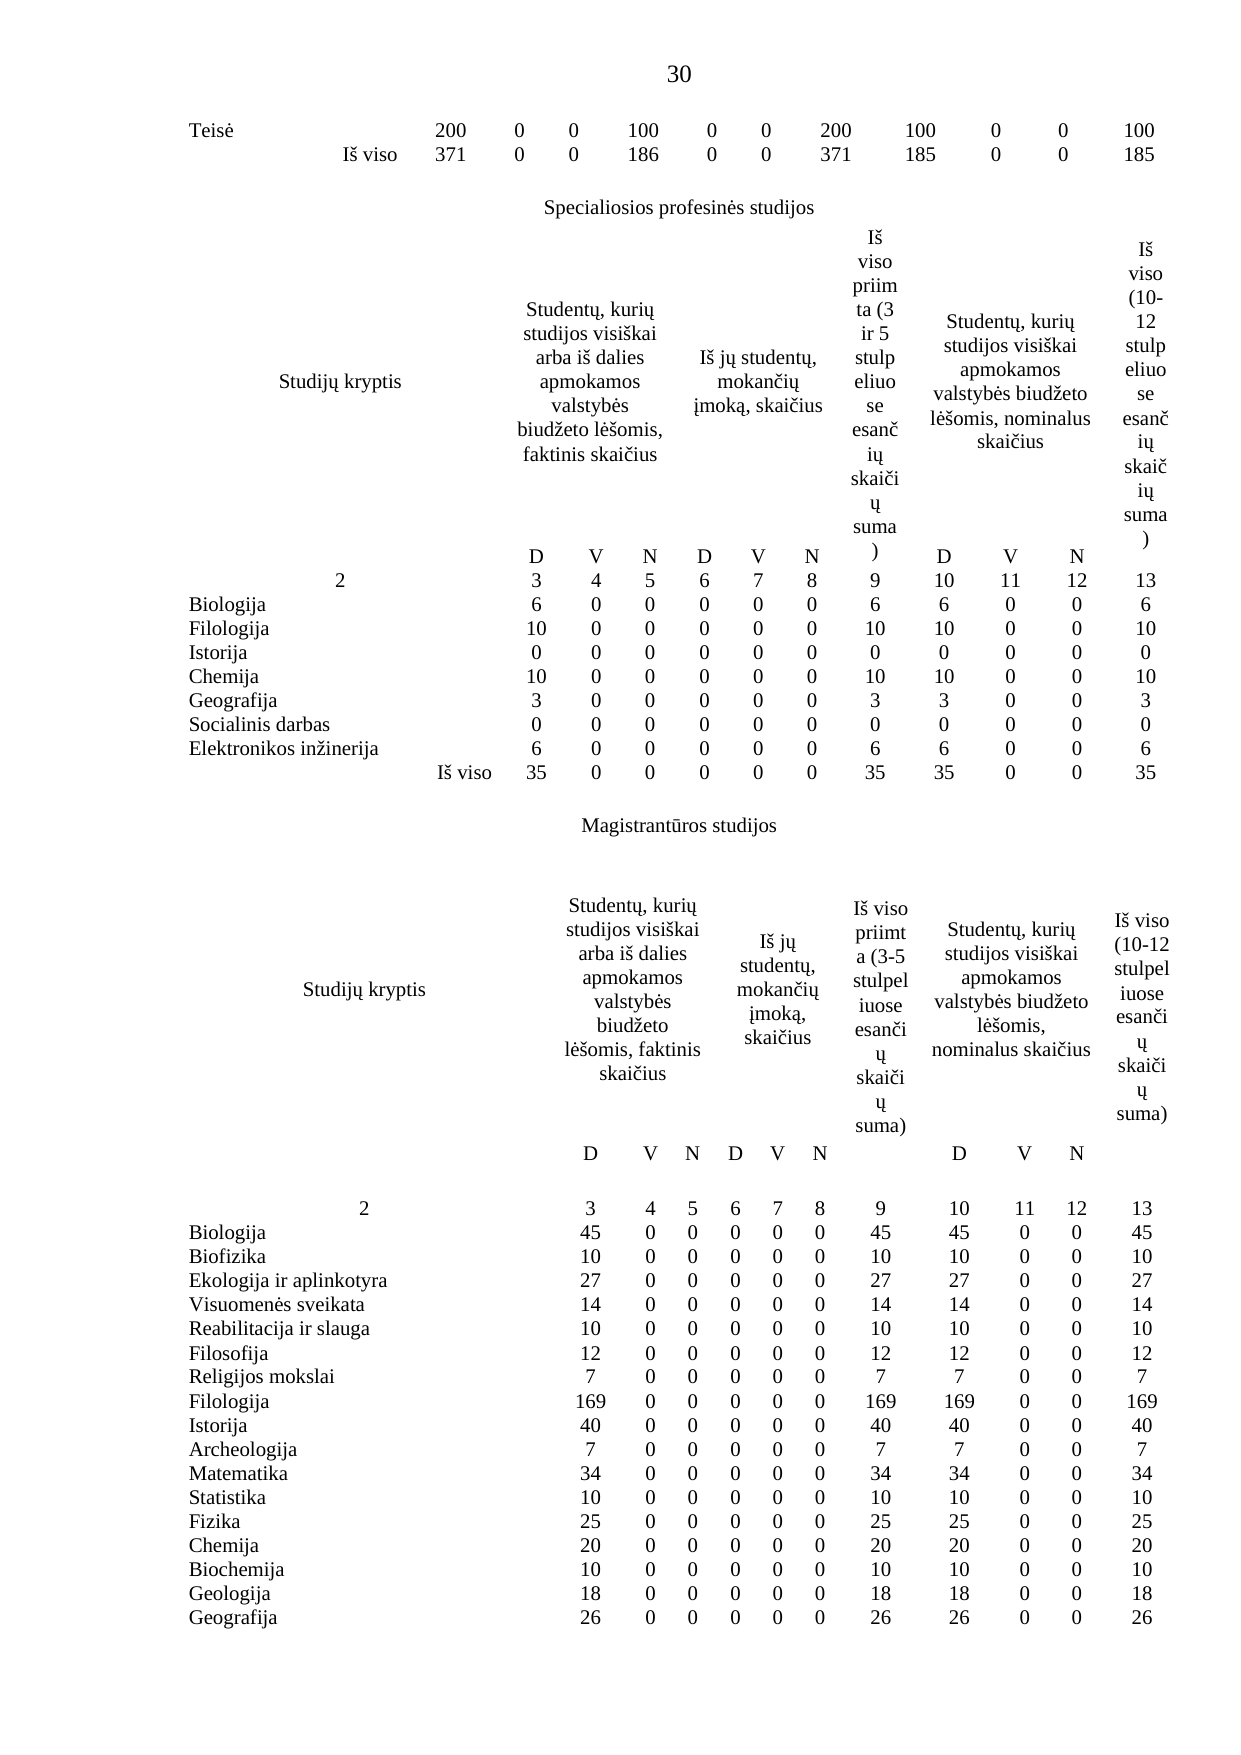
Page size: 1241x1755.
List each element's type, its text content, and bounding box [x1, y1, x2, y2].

table_cell 0 [630, 1316, 671, 1340]
table_cell 0 [798, 1581, 841, 1605]
table_cell Reabilitacija ir slauga [177, 1316, 551, 1340]
table_cell Teisė [177, 118, 408, 142]
table_cell Iš viso (10-12 stulpeliuose esančių skaičių suma) [1103, 837, 1181, 1196]
table_cell 0 [630, 1220, 671, 1244]
table_cell 0 [757, 1485, 798, 1509]
table_cell 0 [714, 1509, 757, 1533]
table_cell 10 [911, 568, 977, 592]
table_cell 7 [1103, 1437, 1181, 1461]
table_cell Studentų, kurių studijos visiškai apmokamos valstybės biudžeto lėšomis, nominalus skaičius [911, 219, 1110, 544]
table_cell 0 [493, 118, 546, 142]
table_cell 0 [798, 1605, 841, 1629]
table_cell 3 [551, 1196, 629, 1220]
table_cell 0 [677, 736, 732, 760]
table_cell 0 [671, 1244, 714, 1268]
table_cell 0 [798, 1340, 841, 1364]
table_cell Biofizika [177, 1244, 551, 1268]
table_cell 10 [551, 1485, 629, 1509]
table_cell 35 [1110, 760, 1181, 784]
table_cell 20 [1103, 1533, 1181, 1557]
table_cell 0 [630, 1340, 671, 1364]
table_cell 0 [757, 1605, 798, 1629]
table_cell 2 [177, 1196, 551, 1220]
table_cell 0 [785, 664, 839, 688]
table_cell 6 [911, 736, 977, 760]
table_cell 0 [785, 736, 839, 760]
table_cell 6 [677, 568, 732, 592]
table_cell 20 [551, 1533, 629, 1557]
table_cell 25 [920, 1509, 998, 1533]
table_cell 0 [757, 1340, 798, 1364]
table_cell 3 [911, 688, 977, 712]
table_cell 100 [601, 118, 685, 142]
table_cell 11 [977, 568, 1043, 592]
table_cell 0 [785, 688, 839, 712]
table_cell 0 [798, 1533, 841, 1557]
table_cell 0 [677, 592, 732, 616]
table_cell 0 [623, 616, 677, 640]
table_cell 0 [630, 1365, 671, 1388]
table_cell 3 [503, 568, 569, 592]
table_cell 0 [671, 1316, 714, 1340]
table_cell 0 [798, 1244, 841, 1268]
table_cell D [714, 1141, 757, 1196]
table_cell 18 [920, 1581, 998, 1605]
table_cell Istorija [177, 640, 503, 664]
table_cell 0 [977, 736, 1043, 760]
table_cell 0 [732, 664, 784, 688]
table_cell 3 [839, 688, 911, 712]
table_cell Biologija [177, 1220, 551, 1244]
table_cell 0 [630, 1461, 671, 1485]
table_cell 185 [878, 142, 962, 166]
table_cell N [1044, 544, 1110, 568]
table_cell 10 [920, 1316, 998, 1340]
table_cell 0 [714, 1340, 757, 1364]
table_cell 0 [798, 1485, 841, 1509]
table_cell 0 [685, 118, 738, 142]
table_cell Studentų, kurių studijos visiškai arba iš dalies apmokamos valstybės biudžeto lėšomis, faktinis skaičius [551, 837, 714, 1141]
table_cell 0 [998, 1581, 1051, 1605]
table_cell 0 [977, 664, 1043, 688]
table_cell 13 [1103, 1196, 1181, 1220]
table_cell 0 [977, 640, 1043, 664]
table_cell Fizika [177, 1509, 551, 1533]
table_cell 0 [757, 1244, 798, 1268]
table_cell 0 [1051, 1437, 1103, 1461]
table_cell Biologija [177, 592, 503, 616]
table_cell 0 [839, 640, 911, 664]
table_cell 0 [569, 592, 622, 616]
table_cell 0 [798, 1509, 841, 1533]
table_cell 0 [569, 640, 622, 664]
table_cell 0 [671, 1340, 714, 1364]
table_cell Geografija [177, 1605, 551, 1629]
table_cell 25 [1103, 1509, 1181, 1533]
table_cell Studijų kryptis [177, 837, 551, 1141]
table_cell 0 [493, 142, 546, 166]
table_cell Iš viso (10-12 stulpeliuose esančių skaičių suma) [1110, 219, 1181, 568]
table_cell Visuomenės sveikata [177, 1292, 551, 1316]
table_cell Ekologija ir aplinkotyra [177, 1268, 551, 1292]
table_cell 0 [714, 1316, 757, 1340]
table_cell 8 [785, 568, 839, 592]
table_cell 0 [998, 1557, 1051, 1581]
table_cell 14 [551, 1292, 629, 1316]
table_cell 7 [757, 1196, 798, 1220]
table_cell 10 [551, 1244, 629, 1268]
table_cell D [920, 1141, 998, 1196]
table_cell 0 [977, 760, 1043, 784]
table_cell N [623, 544, 677, 568]
table_cell 10 [1110, 616, 1181, 640]
table_cell 0 [1044, 688, 1110, 712]
table_cell 12 [920, 1340, 998, 1364]
table_cell 0 [623, 640, 677, 664]
table_cell 0 [1029, 118, 1097, 142]
table_cell 10 [911, 616, 977, 640]
table_cell 0 [1044, 592, 1110, 616]
table_cell Filologija [177, 616, 503, 640]
table_cell 0 [998, 1292, 1051, 1316]
table_header Specialiosios profesinės studijos [177, 195, 1181, 219]
table_cell 20 [920, 1533, 998, 1557]
table_cell 0 [1051, 1533, 1103, 1557]
table_cell 5 [623, 568, 677, 592]
table_cell 0 [757, 1268, 798, 1292]
table_cell 0 [798, 1365, 841, 1388]
table_cell 34 [841, 1461, 920, 1485]
table_cell 45 [920, 1220, 998, 1244]
table_cell 0 [911, 712, 977, 736]
table_cell 10 [839, 616, 911, 640]
table_cell 0 [630, 1581, 671, 1605]
table_cell Istorija [177, 1413, 551, 1437]
table_cell 371 [409, 142, 493, 166]
table_cell 10 [920, 1244, 998, 1268]
table_cell 0 [569, 664, 622, 688]
table_cell 0 [1110, 712, 1181, 736]
table_cell 0 [1044, 640, 1110, 664]
table_cell 0 [1051, 1365, 1103, 1388]
table_cell 14 [920, 1292, 998, 1316]
table_cell 0 [1051, 1244, 1103, 1268]
table_cell 0 [1110, 640, 1181, 664]
table_cell 0 [714, 1605, 757, 1629]
table_cell 2 [177, 568, 503, 592]
table_cell 0 [732, 688, 784, 712]
table_cell Iš viso priimta (3-5 stulpeliuose esančių skaičių suma) [841, 837, 920, 1196]
table_cell 25 [551, 1509, 629, 1533]
table_cell 0 [714, 1461, 757, 1485]
table_cell 10 [1103, 1244, 1181, 1268]
table_cell 14 [841, 1292, 920, 1316]
table_cell 40 [920, 1413, 998, 1437]
table_cell 0 [1029, 142, 1097, 166]
table_cell 10 [920, 1196, 998, 1220]
table_cell 0 [785, 712, 839, 736]
table_cell 10 [841, 1557, 920, 1581]
table_cell 0 [714, 1533, 757, 1557]
table_cell 0 [785, 640, 839, 664]
table_cell 27 [1103, 1268, 1181, 1292]
table_cell 6 [503, 592, 569, 616]
table_cell 0 [714, 1292, 757, 1316]
table_cell Studentų, kurių studijos visiškai apmokamos valstybės biudžeto lėšomis, nominalus skaičius [920, 837, 1103, 1141]
table_cell 0 [798, 1316, 841, 1340]
table_cell 26 [1103, 1605, 1181, 1629]
table_cell 0 [671, 1437, 714, 1461]
table_cell 371 [794, 142, 878, 166]
table_cell 27 [551, 1268, 629, 1292]
table_cell 0 [1051, 1340, 1103, 1364]
table_cell 0 [962, 142, 1029, 166]
table_cell 0 [623, 760, 677, 784]
table_cell 10 [839, 664, 911, 688]
table_cell 7 [920, 1437, 998, 1461]
table_cell 10 [911, 664, 977, 688]
table_cell 0 [677, 616, 732, 640]
table_cell 10 [841, 1485, 920, 1509]
table_cell 0 [977, 592, 1043, 616]
table_cell 0 [1051, 1316, 1103, 1340]
table_cell 10 [1103, 1557, 1181, 1581]
table_cell 0 [623, 688, 677, 712]
table_cell 34 [1103, 1461, 1181, 1485]
table_cell 6 [911, 592, 977, 616]
table_cell 40 [1103, 1413, 1181, 1437]
table_cell 0 [714, 1389, 757, 1413]
table_cell 0 [671, 1485, 714, 1509]
table_cell 8 [798, 1196, 841, 1220]
table_cell 3 [1110, 688, 1181, 712]
table_cell 18 [841, 1581, 920, 1605]
table_cell 6 [714, 1196, 757, 1220]
table_cell D [551, 1141, 629, 1196]
table_cell 0 [677, 688, 732, 712]
table_cell 34 [920, 1461, 998, 1485]
table_cell 27 [841, 1268, 920, 1292]
table_cell 0 [732, 712, 784, 736]
table_cell 0 [911, 640, 977, 664]
table_cell 0 [998, 1509, 1051, 1533]
table_cell 6 [1110, 736, 1181, 760]
table_cell 0 [714, 1268, 757, 1292]
table_cell 0 [798, 1292, 841, 1316]
table_cell 0 [1051, 1605, 1103, 1629]
table_cell 12 [841, 1340, 920, 1364]
table_cell 0 [685, 142, 738, 166]
table_cell 0 [714, 1220, 757, 1244]
table_cell 0 [757, 1461, 798, 1485]
table_cell 0 [630, 1557, 671, 1581]
table_cell 6 [1110, 592, 1181, 616]
table_cell 10 [503, 664, 569, 688]
table_cell 0 [630, 1437, 671, 1461]
table_cell V [732, 544, 784, 568]
table_cell 0 [732, 760, 784, 784]
table_cell 5 [671, 1196, 714, 1220]
table_cell [177, 544, 503, 568]
table_cell 0 [546, 142, 601, 166]
table_cell Statistika [177, 1485, 551, 1509]
table_cell 0 [623, 736, 677, 760]
table_cell 10 [841, 1316, 920, 1340]
table_cell 0 [757, 1220, 798, 1244]
table_cell 7 [920, 1365, 998, 1388]
table_cell 0 [630, 1533, 671, 1557]
table_cell Socialinis darbas [177, 712, 503, 736]
table_cell 0 [623, 712, 677, 736]
table_cell 0 [671, 1413, 714, 1437]
table_cell Iš viso priimta (3 ir 5 stulpeliuose esančių skaičių suma) [839, 219, 911, 568]
table_cell 169 [1103, 1389, 1181, 1413]
table_cell 0 [798, 1268, 841, 1292]
table_cell 7 [551, 1437, 629, 1461]
table_cell 0 [739, 142, 793, 166]
table_cell 3 [503, 688, 569, 712]
table_cell 0 [1051, 1292, 1103, 1316]
table_cell 169 [551, 1389, 629, 1413]
table_cell 14 [1103, 1292, 1181, 1316]
table_cell 0 [757, 1389, 798, 1413]
table_cell 0 [998, 1365, 1051, 1388]
table_cell 18 [551, 1581, 629, 1605]
table_cell 0 [1051, 1509, 1103, 1533]
table_cell 0 [962, 118, 1029, 142]
table_cell 10 [551, 1557, 629, 1581]
table_cell 0 [739, 118, 793, 142]
table_cell 10 [1103, 1485, 1181, 1509]
table_cell 0 [671, 1389, 714, 1413]
table_cell 0 [630, 1605, 671, 1629]
table_cell 0 [757, 1316, 798, 1340]
table_cell 0 [998, 1437, 1051, 1461]
table_cell Chemija [177, 664, 503, 688]
table_cell 0 [714, 1485, 757, 1509]
table_cell 0 [798, 1437, 841, 1461]
table_cell Archeologija [177, 1437, 551, 1461]
table_cell 0 [785, 592, 839, 616]
table_cell Studentų, kurių studijos visiškai arba iš dalies apmokamos valstybės biudžeto lėšomis, faktinis skaičius [503, 219, 677, 544]
table_cell V [977, 544, 1043, 568]
table_cell 6 [839, 736, 911, 760]
table_cell 0 [757, 1437, 798, 1461]
table_cell 0 [671, 1268, 714, 1292]
table_cell 4 [630, 1196, 671, 1220]
table_cell 34 [551, 1461, 629, 1485]
table_cell 10 [551, 1316, 629, 1340]
table_cell 7 [551, 1365, 629, 1388]
table_cell N [1051, 1141, 1103, 1196]
table_cell 0 [757, 1413, 798, 1437]
table_cell 26 [841, 1605, 920, 1629]
table_cell 0 [1051, 1220, 1103, 1244]
table_cell 0 [671, 1365, 714, 1388]
table_cell 0 [546, 118, 601, 142]
table_cell 10 [841, 1244, 920, 1268]
table_cell 18 [1103, 1581, 1181, 1605]
table_cell 0 [977, 688, 1043, 712]
table_cell 9 [841, 1196, 920, 1220]
table_cell 0 [998, 1268, 1051, 1292]
table_cell 7 [841, 1437, 920, 1461]
table_cell 40 [551, 1413, 629, 1437]
table_cell 0 [569, 616, 622, 640]
table_cell Chemija [177, 1533, 551, 1557]
table_cell 0 [757, 1365, 798, 1388]
table_cell 100 [878, 118, 962, 142]
table_cell 0 [798, 1413, 841, 1437]
table_cell 0 [1051, 1268, 1103, 1292]
table_cell 0 [1044, 616, 1110, 640]
table_cell 200 [409, 118, 493, 142]
table_cell 0 [714, 1244, 757, 1268]
table_cell 10 [1110, 664, 1181, 688]
table_cell 0 [569, 712, 622, 736]
table_cell Iš jų studentų, mokančių įmoką, skaičius [677, 219, 839, 544]
table_cell 7 [1103, 1365, 1181, 1388]
table_cell 0 [569, 736, 622, 760]
table_cell 0 [998, 1485, 1051, 1509]
table_cell 169 [920, 1389, 998, 1413]
table_cell 0 [671, 1557, 714, 1581]
table_cell 0 [677, 760, 732, 784]
table_cell Geografija [177, 688, 503, 712]
table_cell 0 [714, 1581, 757, 1605]
table_cell 0 [798, 1220, 841, 1244]
table_cell 0 [671, 1461, 714, 1485]
table_cell 0 [1044, 712, 1110, 736]
table_cell 0 [998, 1340, 1051, 1364]
table_cell 25 [841, 1509, 920, 1533]
table_cell 0 [503, 640, 569, 664]
table_cell 0 [977, 712, 1043, 736]
table_cell Biochemija [177, 1557, 551, 1581]
table_cell 0 [503, 712, 569, 736]
table_cell D [677, 544, 732, 568]
table_cell 0 [732, 640, 784, 664]
table_cell 0 [630, 1268, 671, 1292]
table_cell Elektronikos inžinerija [177, 736, 503, 760]
table_cell 0 [630, 1509, 671, 1533]
table_cell 0 [757, 1292, 798, 1316]
table_cell V [998, 1141, 1051, 1196]
table_cell Iš viso [177, 142, 408, 166]
table_cell 45 [551, 1220, 629, 1244]
table_cell 0 [714, 1413, 757, 1437]
table_cell 0 [732, 592, 784, 616]
table_cell 0 [732, 616, 784, 640]
table_cell 0 [839, 712, 911, 736]
table_cell 169 [841, 1389, 920, 1413]
table_cell 4 [569, 568, 622, 592]
table_cell 0 [623, 664, 677, 688]
table_cell 35 [839, 760, 911, 784]
table_cell 26 [551, 1605, 629, 1629]
table_cell 0 [757, 1581, 798, 1605]
table_cell 13 [1110, 568, 1181, 592]
table_cell 0 [714, 1365, 757, 1388]
table_cell 0 [757, 1509, 798, 1533]
table_cell Matematika [177, 1461, 551, 1485]
table_cell 0 [671, 1292, 714, 1316]
table_cell 0 [1044, 760, 1110, 784]
table_cell 20 [841, 1533, 920, 1557]
table_cell 0 [569, 688, 622, 712]
table_cell 0 [757, 1557, 798, 1581]
table_cell 0 [1044, 736, 1110, 760]
table_cell 26 [920, 1605, 998, 1629]
table_cell 0 [998, 1533, 1051, 1557]
table_cell 0 [732, 736, 784, 760]
table_cell Filologija [177, 1389, 551, 1413]
table_cell 0 [1051, 1413, 1103, 1437]
table_cell 0 [998, 1605, 1051, 1629]
table_cell 0 [998, 1461, 1051, 1485]
table_cell 200 [794, 118, 878, 142]
table_cell 10 [1103, 1316, 1181, 1340]
table_cell 11 [998, 1196, 1051, 1220]
table_cell 0 [630, 1292, 671, 1316]
table_cell 0 [677, 640, 732, 664]
table_cell 0 [1051, 1581, 1103, 1605]
table_cell 0 [714, 1557, 757, 1581]
table_cell 0 [671, 1509, 714, 1533]
table_cell 0 [714, 1437, 757, 1461]
table_cell 0 [998, 1220, 1051, 1244]
table_cell 45 [1103, 1220, 1181, 1244]
table_cell Filosofija [177, 1340, 551, 1364]
table_cell 0 [677, 712, 732, 736]
table_cell 0 [1051, 1461, 1103, 1485]
table_cell Iš jų studentų, mokančių įmoką, skaičius [714, 837, 841, 1141]
table_cell 7 [841, 1365, 920, 1388]
table_cell 10 [920, 1485, 998, 1509]
table_cell [177, 1141, 551, 1196]
table_cell 0 [785, 616, 839, 640]
table_cell 0 [671, 1220, 714, 1244]
table_cell 0 [677, 664, 732, 688]
table_cell D [911, 544, 977, 568]
table_cell Studijų kryptis [177, 219, 503, 544]
table_cell 0 [977, 616, 1043, 640]
table_cell 12 [1103, 1340, 1181, 1364]
table_cell 27 [920, 1268, 998, 1292]
table_cell 0 [671, 1533, 714, 1557]
table_cell 0 [798, 1557, 841, 1581]
table_cell 0 [1051, 1389, 1103, 1413]
table_cell Religijos mokslai [177, 1365, 551, 1388]
table_cell 35 [503, 760, 569, 784]
table_header Magistrantūros studijos [177, 813, 1181, 837]
table_cell 10 [920, 1557, 998, 1581]
table_cell V [757, 1141, 798, 1196]
table_cell 0 [630, 1413, 671, 1437]
table_cell 40 [841, 1413, 920, 1437]
table_cell 185 [1097, 142, 1181, 166]
table_cell V [630, 1141, 671, 1196]
table_cell 0 [630, 1244, 671, 1268]
table_cell 0 [757, 1533, 798, 1557]
table_cell 7 [732, 568, 784, 592]
table_cell 10 [503, 616, 569, 640]
table_cell 0 [671, 1605, 714, 1629]
table_cell 0 [1044, 664, 1110, 688]
table_cell 12 [1051, 1196, 1103, 1220]
table_cell 0 [798, 1461, 841, 1485]
table_cell 100 [1097, 118, 1181, 142]
table_cell 0 [785, 760, 839, 784]
table_cell 0 [998, 1413, 1051, 1437]
table_cell 45 [841, 1220, 920, 1244]
table_cell Geologija [177, 1581, 551, 1605]
table_cell N [671, 1141, 714, 1196]
table_cell 35 [911, 760, 977, 784]
table_cell 0 [1051, 1557, 1103, 1581]
table_cell D [503, 544, 569, 568]
table_cell V [569, 544, 622, 568]
table_cell 0 [998, 1389, 1051, 1413]
table_cell N [785, 544, 839, 568]
table_cell 0 [671, 1581, 714, 1605]
table_cell 6 [839, 592, 911, 616]
table_cell 0 [630, 1485, 671, 1509]
table_cell 0 [798, 1389, 841, 1413]
table_cell 0 [998, 1244, 1051, 1268]
table_cell 0 [569, 760, 622, 784]
table_cell 12 [551, 1340, 629, 1364]
table_cell 6 [503, 736, 569, 760]
table_cell 186 [601, 142, 685, 166]
table_cell 12 [1044, 568, 1110, 592]
table_cell N [798, 1141, 841, 1196]
table_cell 0 [623, 592, 677, 616]
table_cell 0 [998, 1316, 1051, 1340]
table_cell 0 [630, 1389, 671, 1413]
table_cell 0 [1051, 1485, 1103, 1509]
table_cell 9 [839, 568, 911, 592]
table_cell Iš viso [177, 760, 503, 784]
